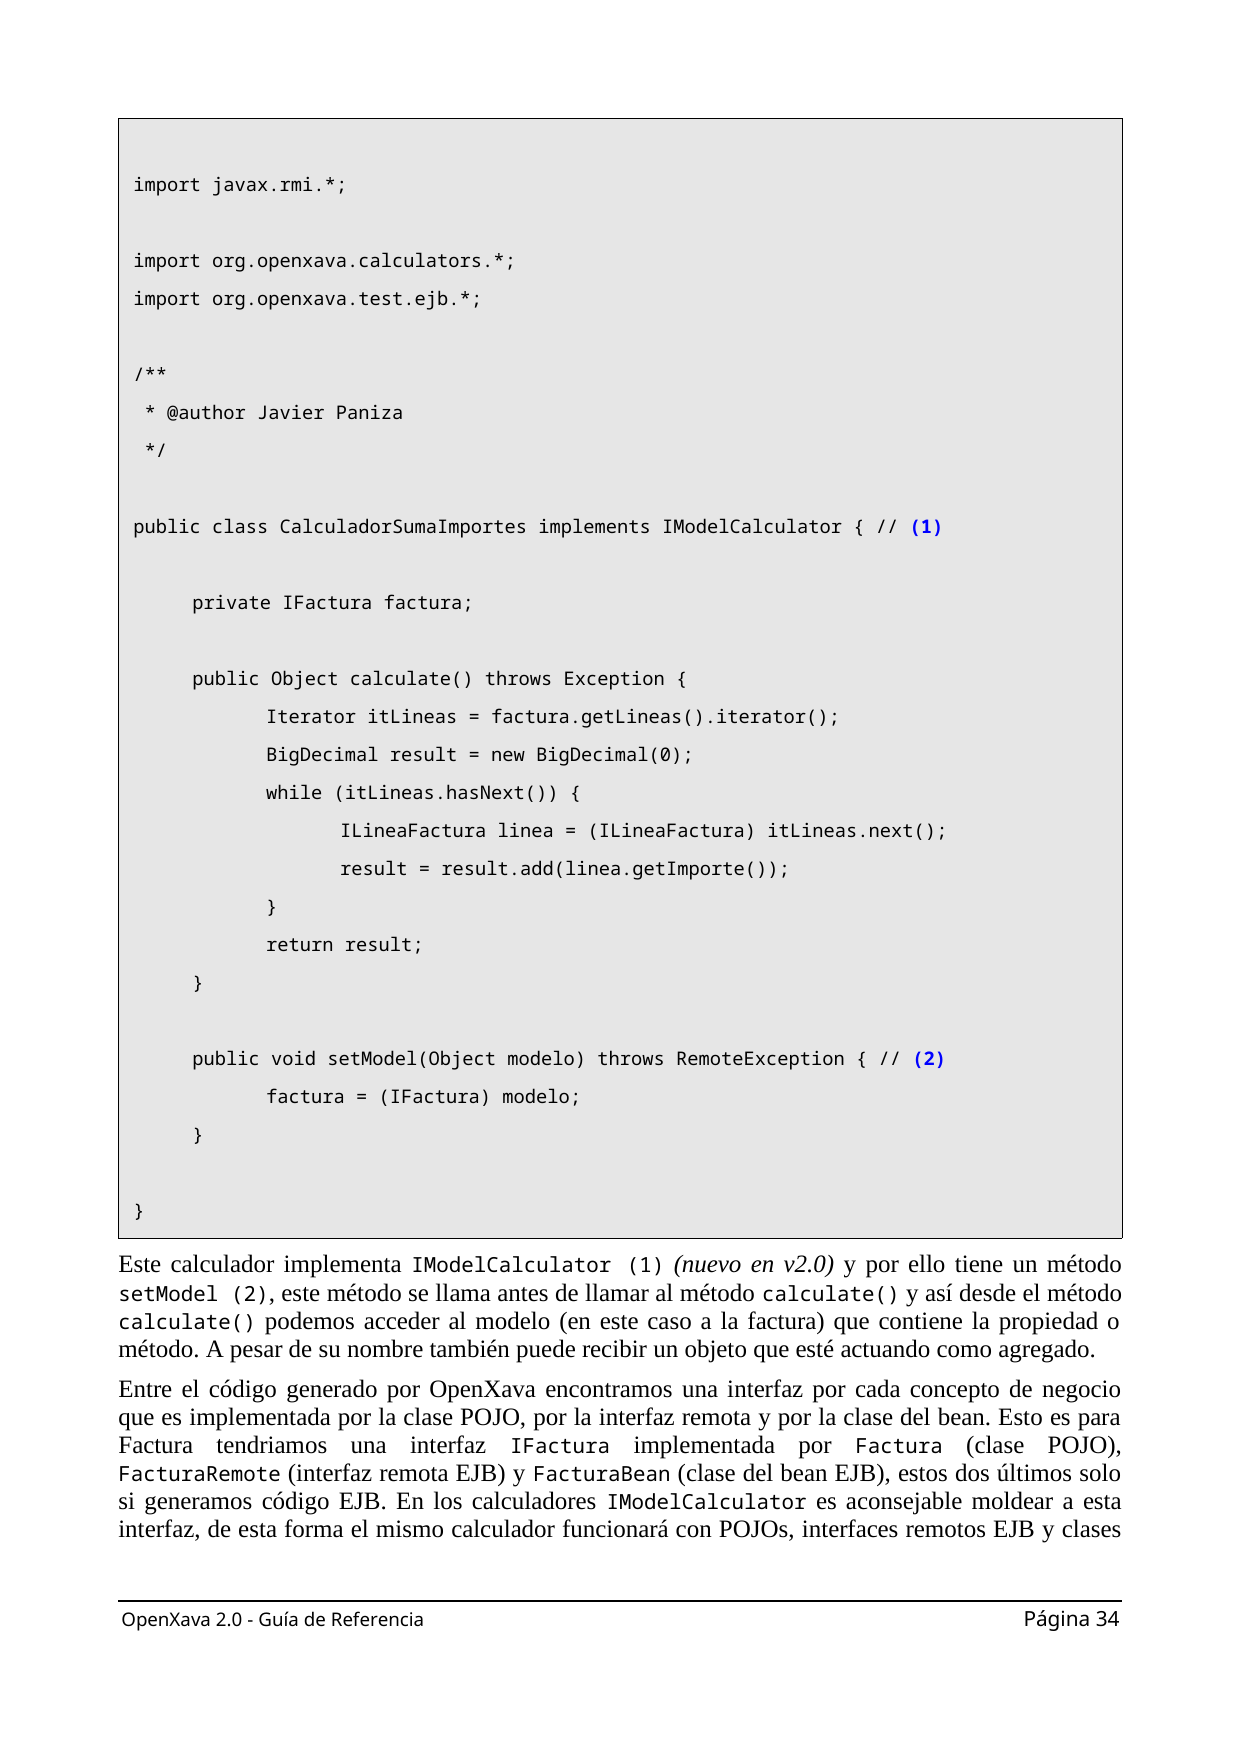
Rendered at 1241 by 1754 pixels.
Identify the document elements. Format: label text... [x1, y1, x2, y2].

text while (itLineas.hasNext()) { [119, 764, 1122, 802]
text } [119, 954, 1122, 993]
text public class CalculadorSumaImportes implements IModelCalculator { // (1) [119, 498, 1122, 536]
text import org.openxava.calculators.*; [119, 232, 1122, 270]
text ILineaFactura linea = (ILineaFactura) itLineas.next(); [119, 802, 1122, 841]
text public Object calculate() throws Exception { [119, 650, 1122, 688]
text /** [119, 346, 1122, 384]
text */ [119, 422, 1122, 460]
text Este calculador implementa IModelCalculator (1) (nuevo en v2.0) y por ello tiene un método setModel (2), este método se llama antes de llamar al método calculate() y así desde el método calculate() podemos acceder al modelo (en este caso a la factura) que contiene la propiedad o método. A pesar de su nombre también puede recibir un objeto que esté actuando como agregado. [118, 1251, 1122, 1363]
text result = result.add(linea.getImporte()); [119, 841, 1122, 878]
text } [119, 878, 1122, 917]
text * @author Javier Paniza [119, 384, 1122, 422]
text import org.openxava.test.ejb.*; [119, 270, 1122, 308]
text import javax.rmi.*; [119, 156, 1122, 194]
text public void setModel(Object modelo) throws RemoteException { // (2) [119, 1031, 1122, 1069]
text return result; [119, 917, 1122, 954]
text Iterator itLineas = factura.getLineas().iterator(); [119, 688, 1122, 726]
text BigDecimal result = new BigDecimal(0); [119, 726, 1122, 764]
text } [119, 1107, 1122, 1145]
text Entre el código generado por OpenXava encontramos una interfaz por cada concepto de negocio que es implementada por la clase POJO, por la interfaz remota y por la clase del bean. Esto es para Factura tendriamos una interfaz IFactura implementada por Factura (clase POJO), FacturaRemote (interfaz remota EJB) y FacturaBean (clase del bean EJB), estos dos últimos solo si generamos código EJB. En los calculadores IModelCalculator es aconsejable moldear a esta interfaz, de esta forma el mismo calculador funcionará con POJOs, interfaces remotos EJB y clases [118, 1375, 1122, 1543]
text factura = (IFactura) modelo; [119, 1069, 1122, 1107]
text private IFactura factura; [119, 574, 1122, 612]
text } [119, 1183, 1122, 1238]
